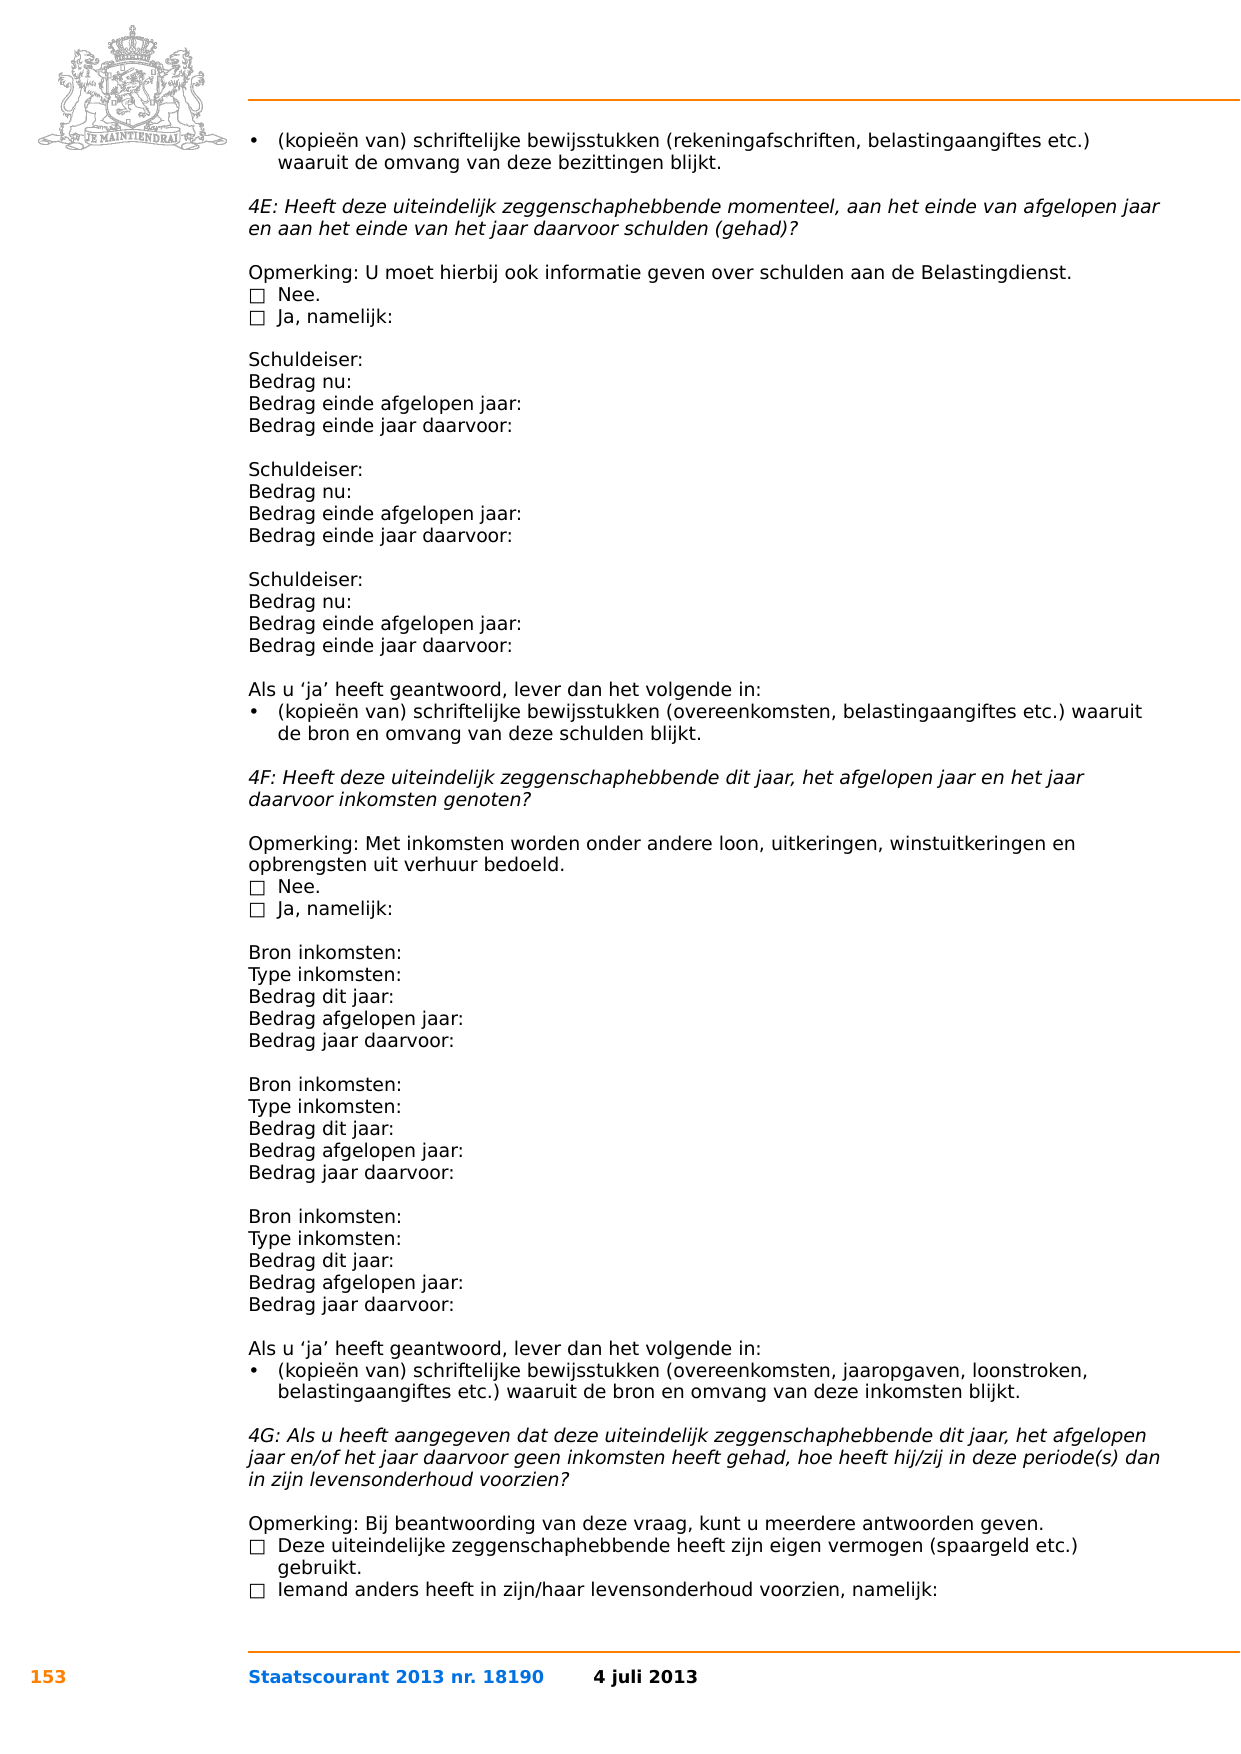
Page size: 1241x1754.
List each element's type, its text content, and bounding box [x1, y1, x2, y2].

text Bedrag einde jaar daarvoor: [248, 635, 1163, 657]
text Bedrag nu: [248, 591, 1163, 613]
text Type inkomsten: [248, 964, 1163, 986]
text Bedrag dit jaar: [248, 1250, 1163, 1272]
text Bedrag einde jaar daarvoor: [248, 415, 1163, 437]
text □ Ja, namelijk: [248, 306, 1163, 327]
text Bedrag einde afgelopen jaar: [248, 613, 1163, 635]
subtitle 4E: Heeft deze uiteindelijk zeggenschaphebbende momenteel, aan het einde van afgelopen jaar en aan het einde van het jaar daarvoor schulden (gehad)? [248, 196, 1163, 240]
text Type inkomsten: [248, 1228, 1163, 1250]
text □ Deze uiteindelijke zeggenschaphebbende heeft zijn eigen vermogen (spaargeld etc.) gebruikt. [248, 1535, 1163, 1579]
text Opmerking: Bij beantwoording van deze vraag, kunt u meerdere antwoorden geven. [248, 1513, 1163, 1535]
text Bedrag afgelopen jaar: [248, 1008, 1163, 1030]
subtitle 4G: Als u heeft aangegeven dat deze uiteindelijk zeggenschaphebbende dit jaar, het afgelopen jaar en/of het jaar daarvoor geen inkomsten heeft gehad, hoe heeft hij/zij in deze periode(s) dan in zijn levensonderhoud voorzien? [248, 1425, 1163, 1491]
picture [38, 25, 227, 150]
text Als u ‘ja’ heeft geantwoord, lever dan het volgende in: [248, 1337, 1163, 1359]
text □ Ja, namelijk: [248, 898, 1163, 920]
text Bedrag einde jaar daarvoor: [248, 525, 1163, 547]
subtitle 4F: Heeft deze uiteindelijk zeggenschaphebbende dit jaar, het afgelopen jaar en het jaar daarvoor inkomsten genoten? [248, 767, 1163, 811]
text □ Iemand anders heeft in zijn/haar levensonderhoud voorzien, namelijk: [248, 1579, 1163, 1601]
text Bedrag jaar daarvoor: [248, 1030, 1163, 1052]
text Als u ‘ja’ heeft geantwoord, lever dan het volgende in: [248, 679, 1163, 701]
text Bedrag einde afgelopen jaar: [248, 503, 1163, 525]
text Bron inkomsten: [248, 942, 1163, 964]
text • (kopieën van) schriftelijke bewijsstukken (overeenkomsten, belastingaangiftes etc.) waaruit de bron en omvang van deze schulden blijkt. [248, 701, 1163, 745]
text Bedrag afgelopen jaar: [248, 1140, 1163, 1162]
text Schuldeiser: [248, 459, 1163, 481]
text Type inkomsten: [248, 1096, 1163, 1118]
text • (kopieën van) schriftelijke bewijsstukken (overeenkomsten, jaaropgaven, loonstroken, belastingaangiftes etc.) waaruit de bron en omvang van deze inkomsten blijkt. [248, 1359, 1163, 1403]
text Schuldeiser: [248, 349, 1163, 371]
text • (kopieën van) schriftelijke bewijsstukken (rekeningafschriften, belastingaangiftes etc.) waaruit de omvang van deze bezittingen blijkt. [248, 130, 1163, 174]
text Bedrag nu: [248, 371, 1163, 393]
text □ Nee. [248, 876, 1163, 898]
text Opmerking: U moet hierbij ook informatie geven over schulden aan de Belastingdienst. [248, 262, 1163, 283]
text Bedrag jaar daarvoor: [248, 1162, 1163, 1184]
text Bedrag dit jaar: [248, 986, 1163, 1008]
text Bedrag nu: [248, 481, 1163, 503]
text Bedrag einde afgelopen jaar: [248, 393, 1163, 415]
text Bedrag jaar daarvoor: [248, 1294, 1163, 1316]
text Schuldeiser: [248, 569, 1163, 591]
text Bron inkomsten: [248, 1206, 1163, 1228]
text □ Nee. [248, 283, 1163, 306]
text Bedrag afgelopen jaar: [248, 1272, 1163, 1294]
text Bron inkomsten: [248, 1074, 1163, 1096]
text Bedrag dit jaar: [248, 1118, 1163, 1140]
text Opmerking: Met inkomsten worden onder andere loon, uitkeringen, winstuitkeringen en opbrengsten uit verhuur bedoeld. [248, 832, 1163, 876]
